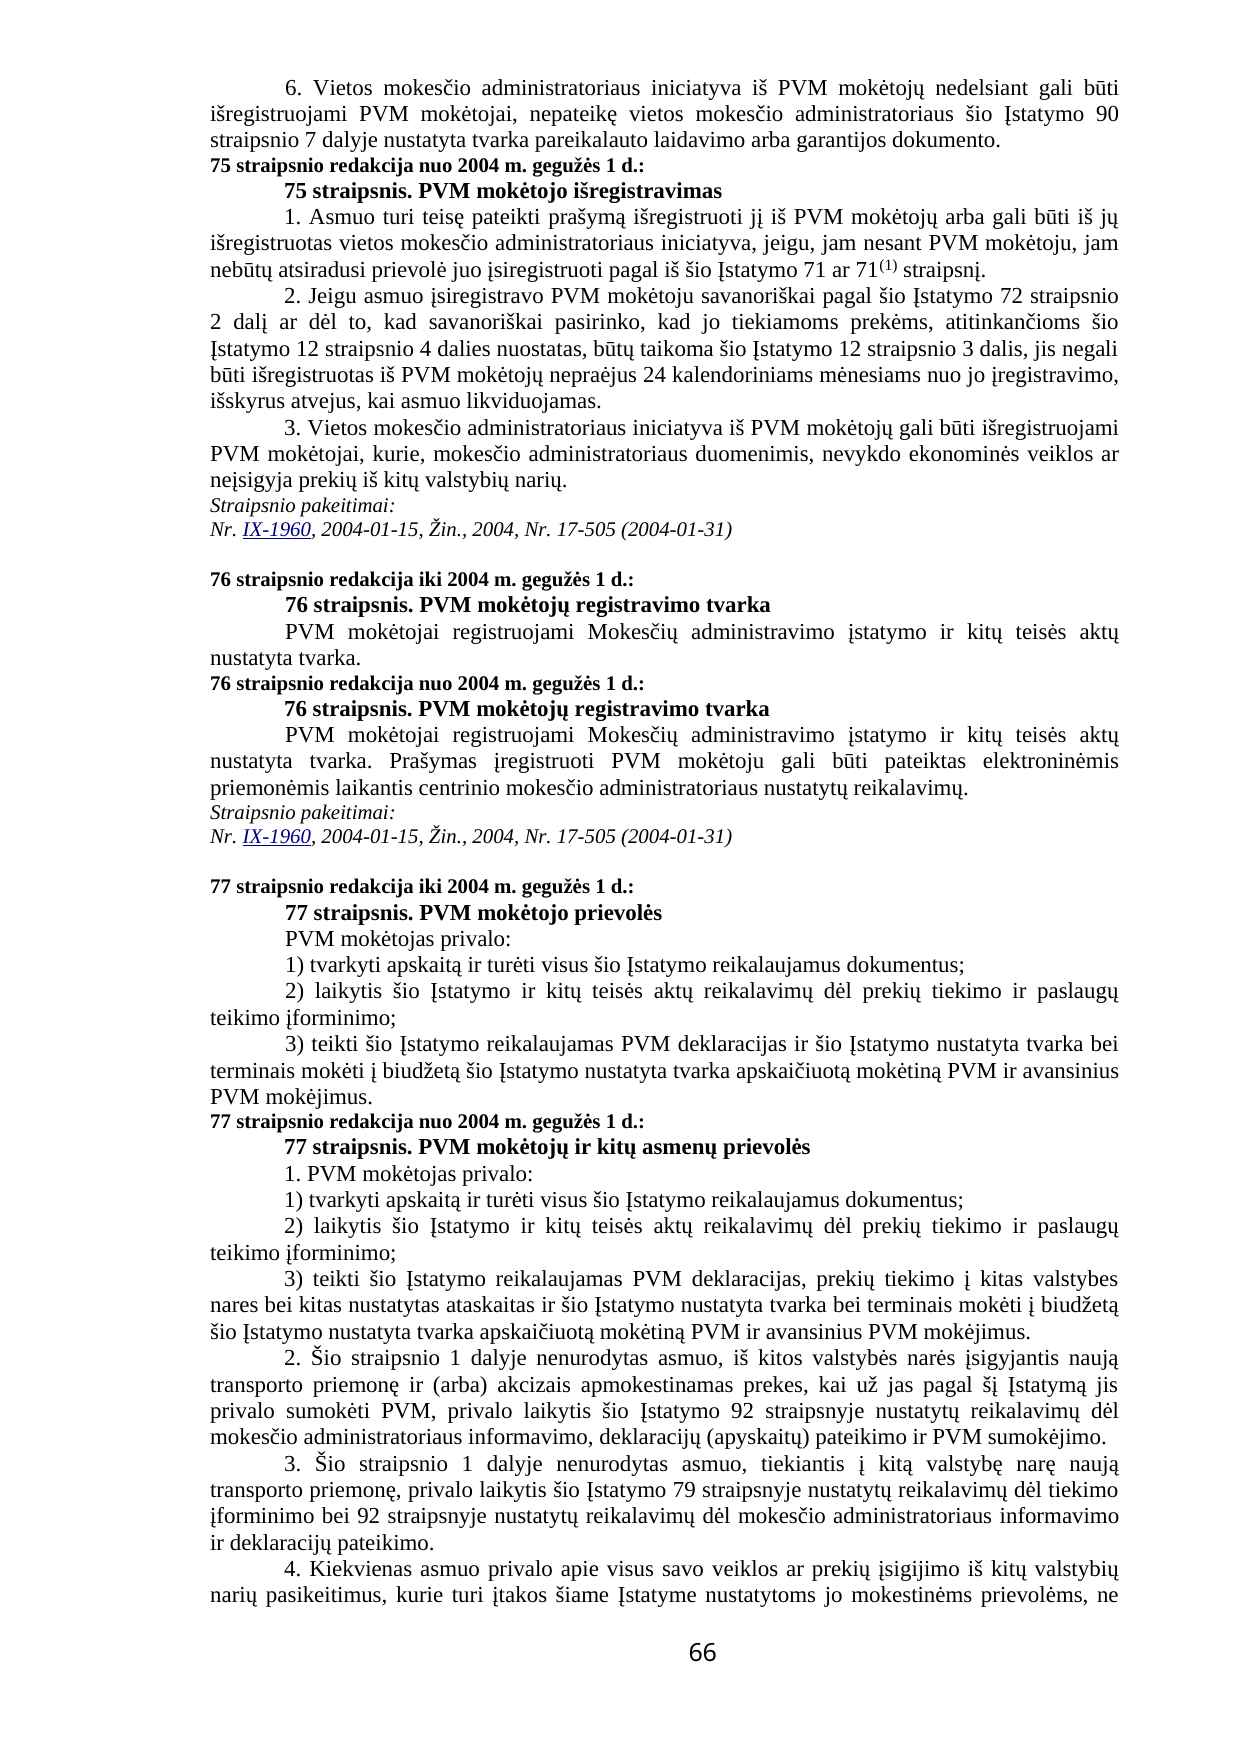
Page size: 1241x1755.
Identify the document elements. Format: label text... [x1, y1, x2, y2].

text 2) laikytis šio Įstatymo ir kitų teisės aktų reikalavimų dėl prekių tiekimo ir paslaugų teikimo įforminimo; [210, 1212, 1120, 1265]
text 2) laikytis šio Įstatymo ir kitų teisės aktų reikalavimų dėl prekių tiekimo ir paslaugų teikimo įforminimo; [210, 978, 1120, 1030]
text 76 straipsnis. PVM mokėtojų registravimo tvarka [210, 694, 1120, 721]
text 1. Asmuo turi teisę pateikti prašymą išregistruoti jį iš PVM mokėtojų arba gali būti iš jų išregistruotas vietos mokesčio administratoriaus iniciatyva, jeigu, jam nesant PVM mokėtoju, jam nebūtų atsiradusi prievolė juo įsiregistruoti pagal iš šio Įstatymo 71 ar 71(1) straipsnį. [210, 203, 1120, 282]
text PVM mokėtojas privalo: [210, 925, 1120, 951]
text 3) teikti šio Įstatymo reikalaujamas PVM deklaracijas ir šio Įstatymo nustatyta tvarka bei terminais mokėti į biudžetą šio Įstatymo nustatyta tvarka apskaičiuotą mokėtiną PVM ir avansinius PVM mokėjimus. [210, 1030, 1120, 1109]
text 3. Šio straipsnio 1 dalyje nenurodytas asmuo, tiekiantis į kitą valstybę narę naują transporto priemonę, privalo laikytis šio Įstatymo 79 straipsnyje nustatytų reikalavimų dėl tiekimo įforminimo bei 92 straipsnyje nustatytų reikalavimų dėl mokesčio administratoriaus informavimo ir deklaracijų pateikimo. [210, 1450, 1120, 1555]
text PVM mokėtojai registruojami Mokesčių administravimo įstatymo ir kitų teisės aktų nustatyta tvarka. Prašymas įregistruoti PVM mokėtoju gali būti pateiktas elektroninėmis priemonėmis laikantis centrinio mokesčio administratoriaus nustatytų reikalavimų. [210, 721, 1120, 800]
text 77 straipsnio redakcija iki 2004 m. gegužės 1 d.: [210, 874, 1120, 898]
text 1. PVM mokėtojas privalo: [210, 1160, 1120, 1186]
text 76 straipsnio redakcija iki 2004 m. gegužės 1 d.: [210, 567, 1120, 591]
text 1) tvarkyti apskaitą ir turėti visus šio Įstatymo reikalaujamus dokumentus; [210, 1186, 1120, 1212]
text 2. Šio straipsnio 1 dalyje nenurodytas asmuo, iš kitos valstybės narės įsigyjantis naują transporto priemonę ir (arba) akcizais apmokestinamas prekes, kai už jas pagal šį Įstatymą jis privalo sumokėti PVM, privalo laikytis šio Įstatymo 92 straipsnyje nustatytų reikalavimų dėl mokesčio administratoriaus informavimo, deklaracijų (apyskaitų) pateikimo ir PVM sumokėjimo. [210, 1344, 1120, 1450]
text 6. Vietos mokesčio administratoriaus iniciatyva iš PVM mokėtojų nedelsiant gali būti išregistruojami PVM mokėtojai, nepateikę vietos mokesčio administratoriaus šio Įstatymo 90 straipsnio 7 dalyje nustatyta tvarka pareikalauto laidavimo arba garantijos dokumento. [210, 73, 1120, 153]
text 3) teikti šio Įstatymo reikalaujamas PVM deklaracijas, prekių tiekimo į kitas valstybes nares bei kitas nustatytas ataskaitas ir šio Įstatymo nustatyta tvarka bei terminais mokėti į biudžetą šio Įstatymo nustatyta tvarka apskaičiuotą mokėtiną PVM ir avansinius PVM mokėjimus. [210, 1265, 1120, 1344]
text Nr. IX-1960, 2004-01-15, Žin., 2004, Nr. 17-505 (2004-01-31) [210, 824, 1120, 848]
text Straipsnio pakeitimai: [210, 800, 1120, 824]
text 77 straipsnis. PVM mokėtojų ir kitų asmenų prievolės [210, 1133, 1120, 1160]
text Nr. IX-1960, 2004-01-15, Žin., 2004, Nr. 17-505 (2004-01-31) [210, 517, 1120, 541]
text 77 straipsnis. PVM mokėtojo prievolės [210, 898, 1120, 925]
text PVM mokėtojai registruojami Mokesčių administravimo įstatymo ir kitų teisės aktų nustatyta tvarka. [210, 618, 1120, 671]
text 1) tvarkyti apskaitą ir turėti visus šio Įstatymo reikalaujamus dokumentus; [210, 951, 1120, 978]
text 3. Vietos mokesčio administratoriaus iniciatyva iš PVM mokėtojų gali būti išregistruojami PVM mokėtojai, kurie, mokesčio administratoriaus duomenimis, nevykdo ekonominės veiklos ar neįsigyja prekių iš kitų valstybių narių. [210, 414, 1120, 493]
text 75 straipsnio redakcija nuo 2004 m. gegužės 1 d.: [210, 153, 1120, 177]
text 77 straipsnio redakcija nuo 2004 m. gegužės 1 d.: [210, 1109, 1120, 1133]
text 76 straipsnio redakcija nuo 2004 m. gegužės 1 d.: [210, 671, 1120, 694]
text Straipsnio pakeitimai: [210, 493, 1120, 517]
text 75 straipsnis. PVM mokėtojo išregistravimas [210, 177, 1120, 203]
text 76 straipsnis. PVM mokėtojų registravimo tvarka [210, 591, 1120, 618]
text 4. Kiekvienas asmuo privalo apie visus savo veiklos ar prekių įsigijimo iš kitų valstybių narių pasikeitimus, kurie turi įtakos šiame Įstatyme nustatytoms jo mokestinėms prievolėms, ne [210, 1555, 1120, 1608]
text 2. Jeigu asmuo įsiregistravo PVM mokėtoju savanoriškai pagal šio Įstatymo 72 straipsnio 2 dalį ar dėl to, kad savanoriškai pasirinko, kad jo tiekiamoms prekėms, atitinkančioms šio Įstatymo 12 straipsnio 4 dalies nuostatas, būtų taikoma šio Įstatymo 12 straipsnio 3 dalis, jis negali būti išregistruotas iš PVM mokėtojų nepraėjus 24 kalendoriniams mėnesiams nuo jo įregistravimo, išskyrus atvejus, kai asmuo likviduojamas. [210, 282, 1120, 414]
